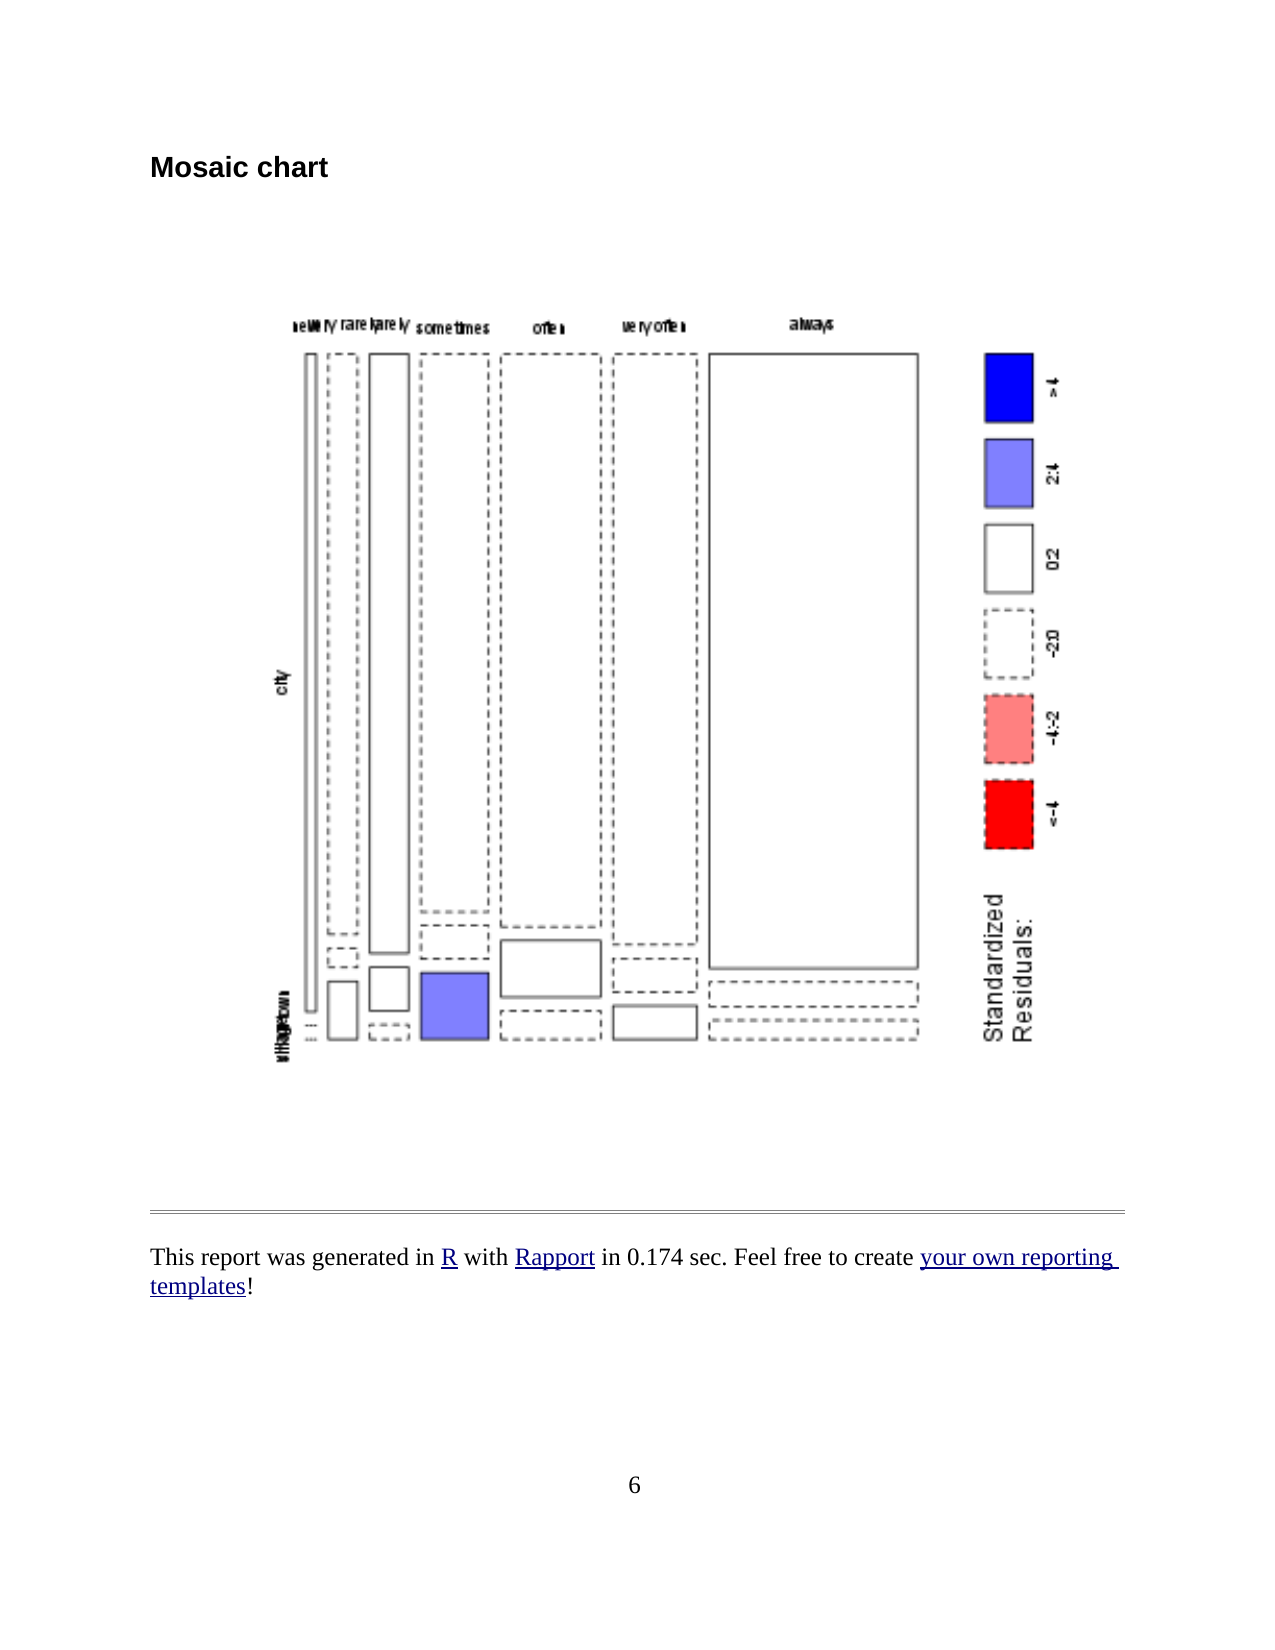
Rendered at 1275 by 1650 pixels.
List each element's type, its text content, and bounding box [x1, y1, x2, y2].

subtitle Mosaic chart [150, 150, 1125, 183]
text This report was generated in R with Rapport in 0.174 sec. Feel free to create your own reporting templates! [150, 1242, 1125, 1300]
picture [150, 196, 1150, 1196]
